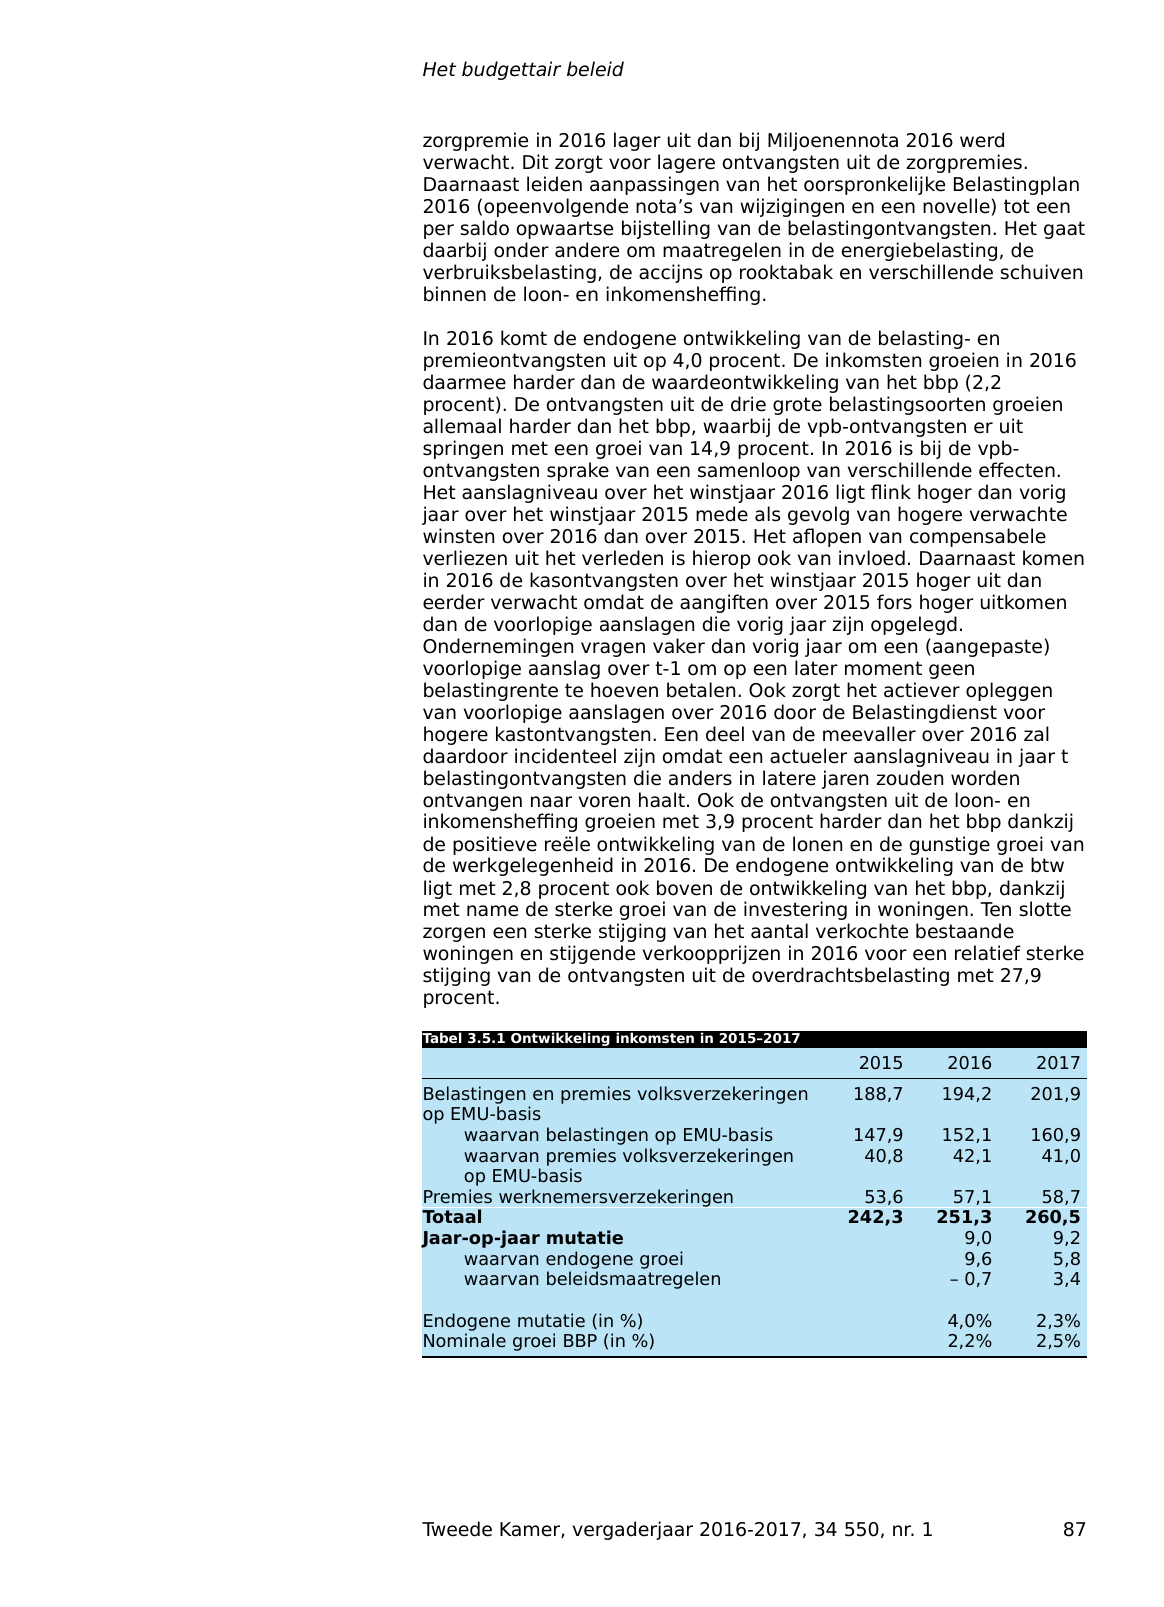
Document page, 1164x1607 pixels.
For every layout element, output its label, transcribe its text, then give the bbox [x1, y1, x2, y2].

table_cell 201,9 [998, 1079, 1087, 1125]
table_cell [422, 1048, 821, 1078]
table_header Tabel 3.5.1 Ontwikkeling inkomsten in 2015–2017 [422, 1031, 1087, 1047]
table_cell 251,3 [909, 1208, 998, 1228]
table_cell 58,7 [998, 1187, 1087, 1207]
table_cell 41,0 [998, 1146, 1087, 1187]
table_cell Premies werknemersverzekeringen [422, 1187, 821, 1207]
table_cell waarvan beleidsmaatregelen [458, 1269, 821, 1290]
table_cell Endogene mutatie (in %) [422, 1311, 821, 1331]
table_cell 2017 [998, 1048, 1087, 1078]
table_cell 2,3% [998, 1311, 1087, 1331]
table_cell [422, 1146, 458, 1187]
table_cell Belastingen en premies volksverzekeringen op EMU-basis [422, 1079, 821, 1125]
table_cell 2016 [909, 1048, 998, 1078]
table_cell 9,6 [909, 1249, 998, 1269]
table_cell 2015 [821, 1048, 909, 1078]
table_cell 2,5% [998, 1331, 1087, 1356]
table_cell [998, 1290, 1087, 1311]
table_cell 160,9 [998, 1125, 1087, 1146]
table_cell 2,2% [909, 1331, 998, 1356]
table_cell Totaal [422, 1208, 821, 1228]
table_cell waarvan belastingen op EMU-basis [458, 1125, 821, 1146]
table_cell [422, 1290, 821, 1311]
table_cell [821, 1290, 909, 1311]
table_cell 53,6 [821, 1187, 909, 1207]
table_cell 152,1 [909, 1125, 998, 1146]
table_cell [909, 1290, 998, 1311]
table_cell [422, 1269, 458, 1290]
table_cell – 0,7 [909, 1269, 998, 1290]
table_cell [422, 1249, 458, 1269]
table_cell 147,9 [821, 1125, 909, 1146]
table_cell [821, 1228, 909, 1249]
text zorgpremie in 2016 lager uit dan bij Miljoenennota 2016 werd verwacht. Dit zorgt voor lagere ontvangsten uit de zorgpremies. Daarnaast leiden aanpassingen van het oorspronkelijke Belastingplan 2016 (opeenvolgende nota’s van wijzigingen en een novelle) tot een per saldo opwaartse bijstelling van de belastingontvangsten. Het gaat daarbij onder andere om maatregelen in de energiebelasting, de verbruiksbelasting, de accijns op rooktabak en verschillende schuiven binnen de loon- en inkomensheffing. [422, 130, 1087, 306]
table_cell [422, 1125, 458, 1146]
table_cell [821, 1311, 909, 1331]
table_cell 3,4 [998, 1269, 1087, 1290]
table_cell waarvan endogene groei [458, 1249, 821, 1269]
table_cell Jaar-op-jaar mutatie [422, 1228, 821, 1249]
table_cell 242,3 [821, 1208, 909, 1228]
table_cell 9,0 [909, 1228, 998, 1249]
table_cell 5,8 [998, 1249, 1087, 1269]
table_cell waarvan premies volksverzekeringen op EMU-basis [458, 1146, 821, 1187]
table_cell 260,5 [998, 1208, 1087, 1228]
table_cell 188,7 [821, 1079, 909, 1125]
text In 2016 komt de endogene ontwikkeling van de belasting- en premieontvangsten uit op 4,0 procent. De inkomsten groeien in 2016 daarmee harder dan de waardeontwikkeling van het bbp (2,2 procent). De ontvangsten uit de drie grote belastingsoorten groeien allemaal harder dan het bbp, waarbij de vpb-ontvangsten er uit springen met een groei van 14,9 procent. In 2016 is bij de vpb-ontvangsten sprake van een samenloop van verschillende effecten. Het aanslagniveau over het winstjaar 2016 ligt flink hoger dan vorig jaar over het winstjaar 2015 mede als gevolg van hogere verwachte winsten over 2016 dan over 2015. Het aflopen van compensabele verliezen uit het verleden is hierop ook van invloed. Daarnaast komen in 2016 de kasontvangsten over het winstjaar 2015 hoger uit dan eerder verwacht omdat de aangiften over 2015 fors hoger uitkomen dan de voorlopige aanslagen die vorig jaar zijn opgelegd. Ondernemingen vragen vaker dan vorig jaar om een (aangepaste) voorlopige aanslag over t-1 om op een later moment geen belastingrente te hoeven betalen. Ook zorgt het actiever opleggen van voorlopige aanslagen over 2016 door de Belastingdienst voor hogere kastontvangsten. Een deel van de meevaller over 2016 zal daardoor incidenteel zijn omdat een actueler aanslagniveau in jaar t belastingontvangsten die anders in latere jaren zouden worden ontvangen naar voren haalt. Ook de ontvangsten uit de loon- en inkomensheffing groeien met 3,9 procent harder dan het bbp dankzij de positieve reële ontwikkeling van de lonen en de gunstige groei van de werkgelegenheid in 2016. De endogene ontwikkeling van de btw ligt met 2,8 procent ook boven de ontwikkeling van het bbp, dankzij met name de sterke groei van de investering in woningen. Ten slotte zorgen een sterke stijging van het aantal verkochte bestaande woningen en stijgende verkoopprijzen in 2016 voor een relatief sterke stijging van de ontvangsten uit de overdrachtsbelasting met 27,9 procent. [422, 328, 1087, 1009]
table_cell 40,8 [821, 1146, 909, 1187]
table_cell [821, 1249, 909, 1269]
table_cell Nominale groei BBP (in %) [422, 1331, 821, 1356]
table_cell 194,2 [909, 1079, 998, 1125]
table_cell 4,0% [909, 1311, 998, 1331]
table_cell 9,2 [998, 1228, 1087, 1249]
table_cell 42,1 [909, 1146, 998, 1187]
table_cell 57,1 [909, 1187, 998, 1207]
table_cell [821, 1331, 909, 1356]
table_cell [821, 1269, 909, 1290]
